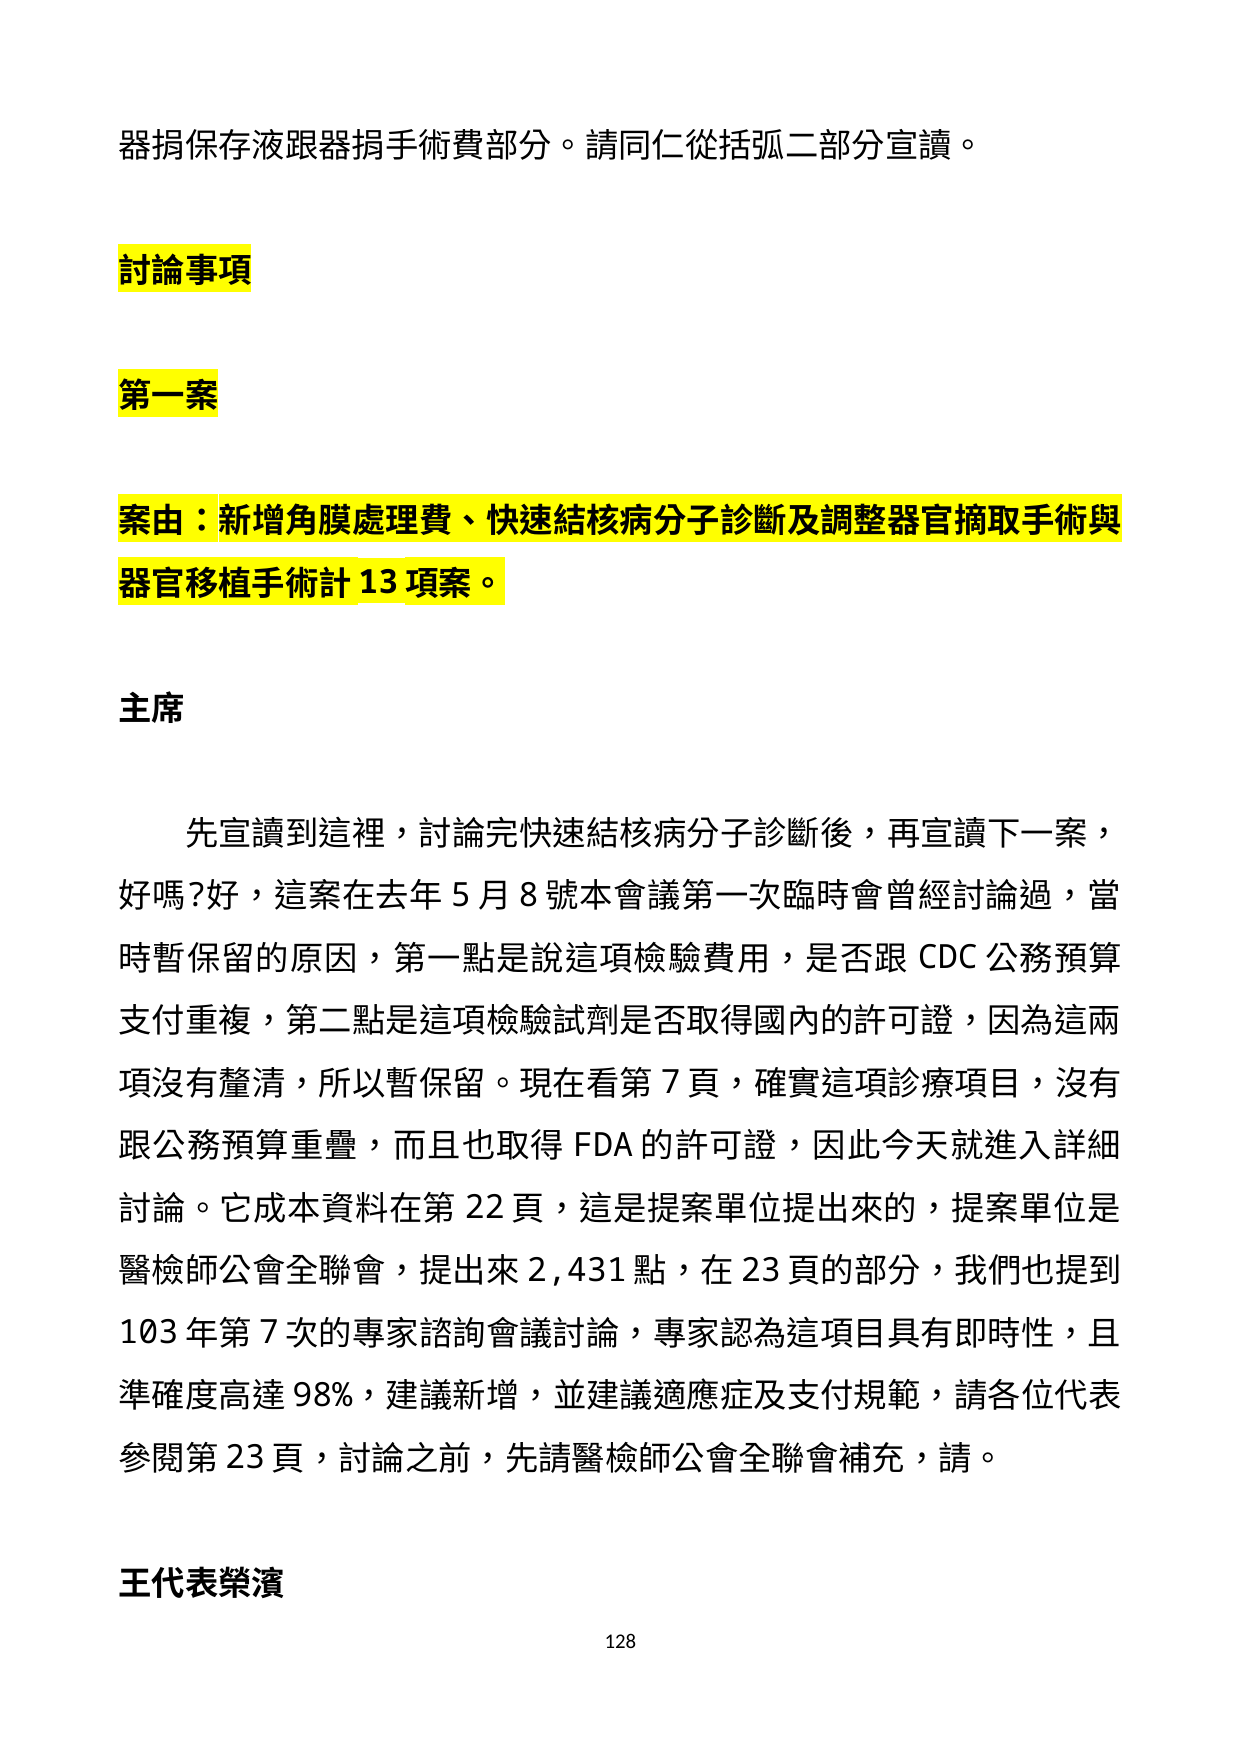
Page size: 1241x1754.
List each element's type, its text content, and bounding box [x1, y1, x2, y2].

text 王代表榮濱 [118, 1539, 1122, 1602]
text 先宣讀到這裡，討論完快速結核病分子診斷後，再宣讀下一案，好嗎?好，這案在去年5月8號本會議第一次臨時會曾經討論過，當時暫保留的原因，第一點是說這項檢驗費用，是否跟CDC公務預算支付重複，第二點是這項檢驗試劑是否取得國內的許可證，因為這兩項沒有釐清，所以暫保留。現在看第7頁，確實這項診療項目，沒有跟公務預算重疊，而且也取得FDA的許可證，因此今天就進入詳細討論。它成本資料在第22頁，這是提案單位提出來的，提案單位是醫檢師公會全聯會，提出來2,431點，在23頁的部分，我們也提到103年第7次的專家諮詢會議討論，專家認為這項目具有即時性，且準確度高達98%，建議新增，並建議適應症及支付規範，請各位代表參閱第23頁，討論之前，先請醫檢師公會全聯會補充，請。 [118, 789, 1122, 1477]
text 討論事項 [118, 227, 1122, 289]
text 第一案 [118, 352, 1122, 414]
text 案由：新增角膜處理費、快速結核病分子診斷及調整器官摘取手術與器官移植手術計13項案。 [118, 477, 1122, 602]
text 主席 [118, 664, 1122, 727]
text 器捐保存液跟器捐手術費部分。請同仁從括弧二部分宣讀。 [118, 102, 1122, 164]
